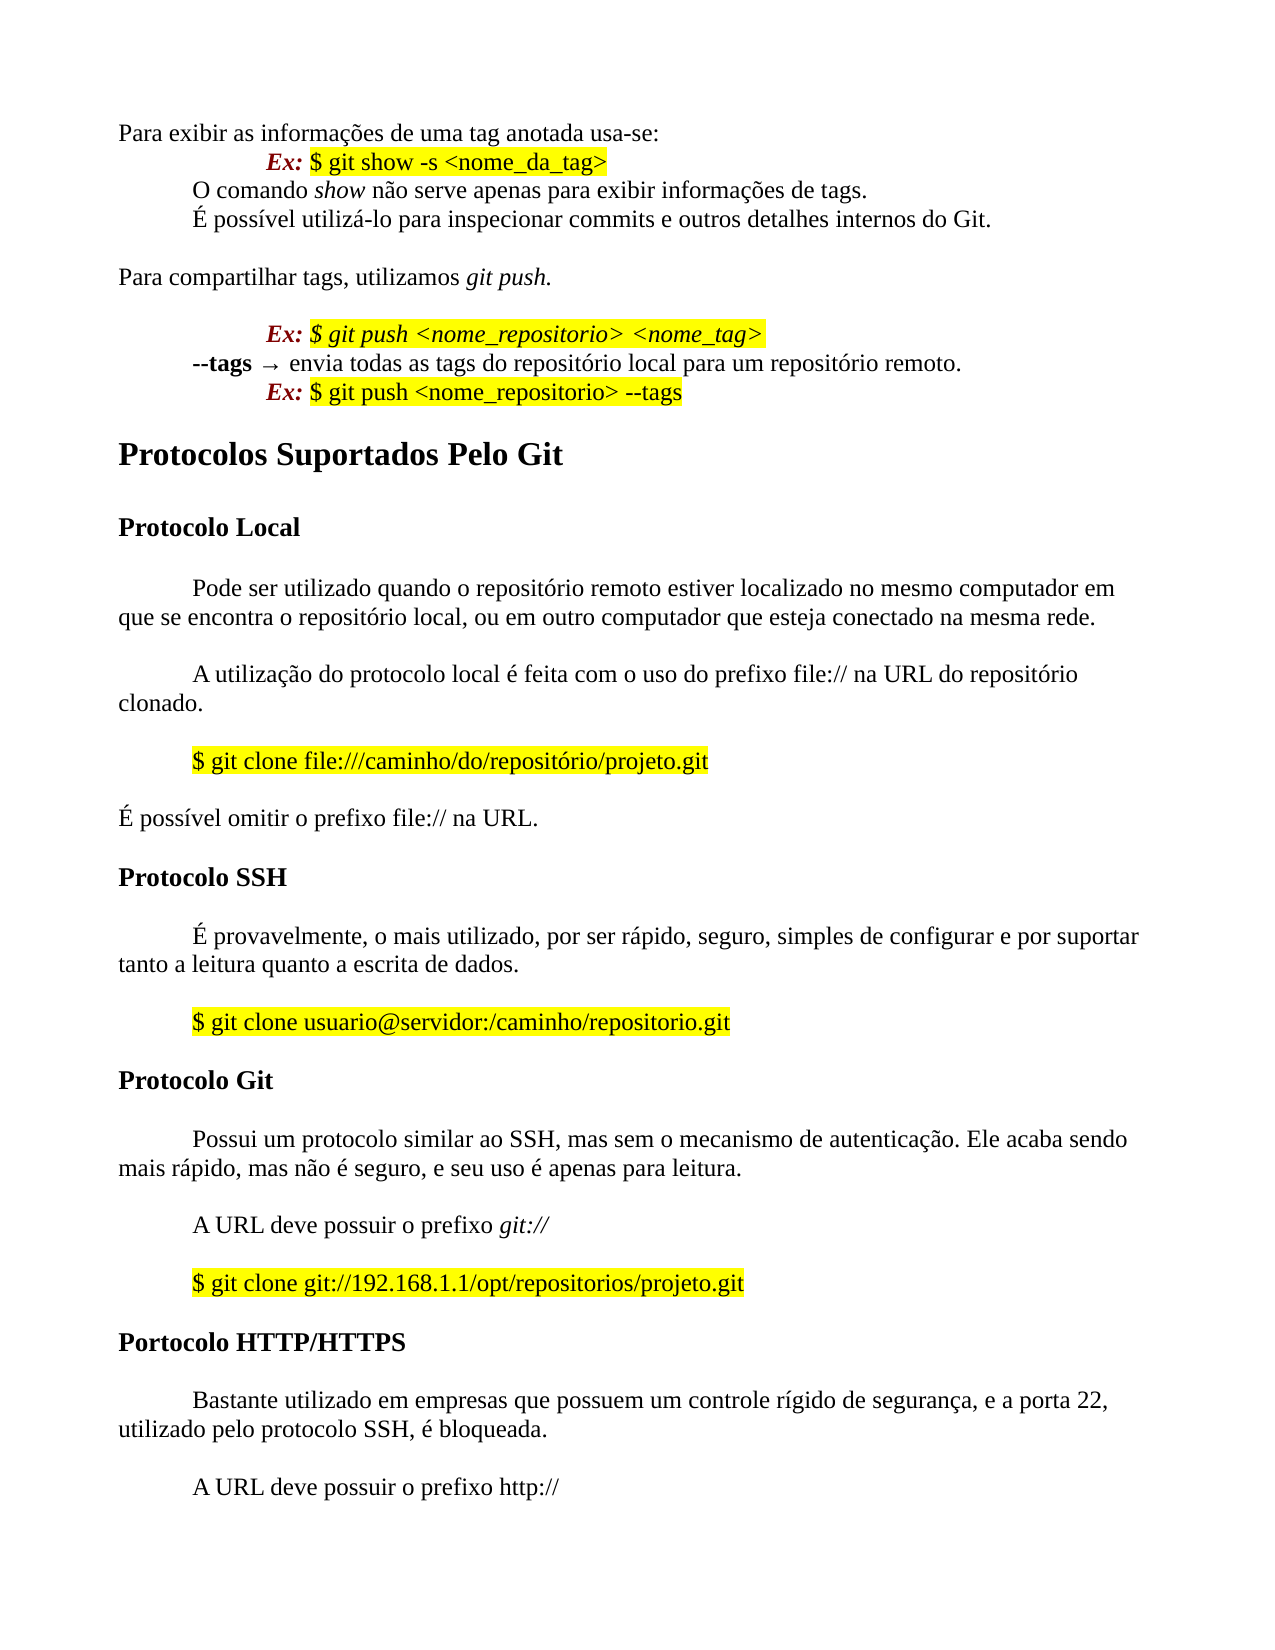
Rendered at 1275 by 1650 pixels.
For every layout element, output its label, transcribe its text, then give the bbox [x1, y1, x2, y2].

text A URL deve possuir o prefixo http:// [118, 1472, 1157, 1501]
text É possível omitir o prefixo file:// na URL. [118, 803, 1157, 832]
text Portocolo HTTP/HTTPS [118, 1326, 1157, 1357]
text Protocolos Suportados Pelo Git [118, 434, 1157, 473]
text Para compartilhar tags, utilizamos git push. [118, 262, 1157, 291]
text É possível utilizá-lo para inspecionar commits e outros detalhes internos do Git. [118, 204, 1157, 233]
text Possui um protocolo similar ao SSH, mas sem o mecanismo de autenticação. Ele acaba sendo mais rápido, mas não é seguro, e seu uso é apenas para leitura. [118, 1124, 1157, 1182]
text Ex: $ git show -s <nome_da_tag> [118, 147, 1157, 176]
text $ git clone usuario@servidor:/caminho/repositorio.git [118, 1007, 1157, 1036]
text A URL deve possuir o prefixo git:// [118, 1211, 1157, 1239]
text $ git clone git://192.168.1.1/opt/repositorios/projeto.git [118, 1268, 1157, 1297]
text Para exibir as informações de uma tag anotada usa-se: [118, 118, 1157, 147]
text Bastante utilizado em empresas que possuem um controle rígido de segurança, e a porta 22, utilizado pelo protocolo SSH, é bloqueada. [118, 1386, 1157, 1443]
text Protocolo SSH [118, 861, 1157, 892]
text A utilização do protocolo local é feita com o uso do prefixo file:// na URL do repositório clonado. [118, 659, 1157, 717]
text O comando show não serve apenas para exibir informações de tags. [118, 176, 1157, 204]
text Ex: $ git push <nome_repositorio> --tags [118, 377, 1157, 406]
text Protocolo Git [118, 1064, 1157, 1096]
text Ex: $ git push <nome_repositorio> <nome_tag> [118, 319, 1157, 348]
text $ git clone file:///caminho/do/repositório/projeto.git [118, 746, 1157, 774]
text Protocolo Local [118, 511, 1157, 542]
text É provavelmente, o mais utilizado, por ser rápido, seguro, simples de configurar e por suportar tanto a leitura quanto a escrita de dados. [118, 921, 1157, 978]
text Pode ser utilizado quando o repositório remoto estiver localizado no mesmo computador em que se encontra o repositório local, ou em outro computador que esteja conectado na mesma rede. [118, 573, 1157, 631]
text --tags → envia todas as tags do repositório local para um repositório remoto. [118, 348, 1157, 377]
